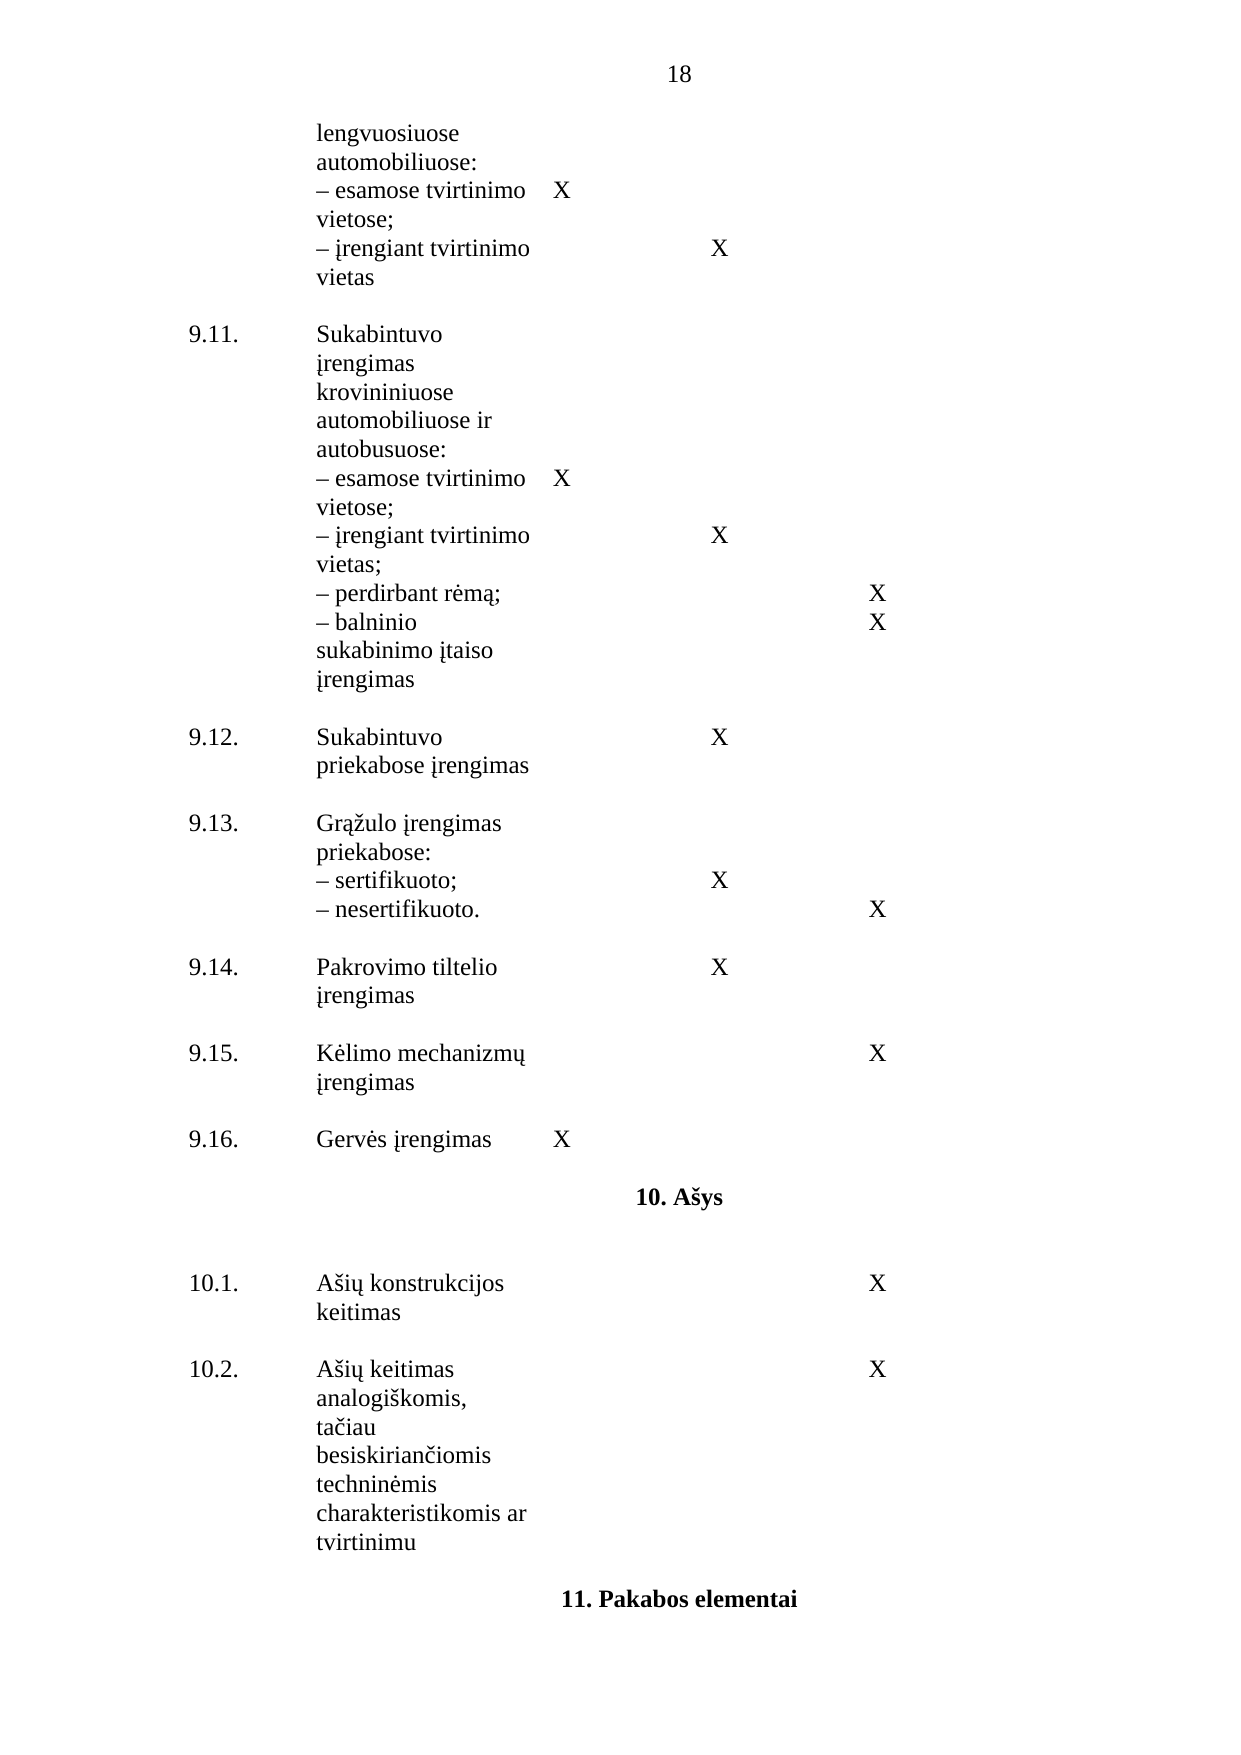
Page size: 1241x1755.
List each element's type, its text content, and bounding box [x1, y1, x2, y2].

table_cell – esamose tvirtinimo vietose; [305, 463, 541, 521]
table_cell [541, 779, 699, 808]
table_cell [1015, 1268, 1181, 1326]
table_cell [177, 1326, 305, 1354]
table_cell [1015, 578, 1181, 607]
table_cell [699, 1556, 857, 1584]
table_cell [1015, 348, 1181, 463]
table_cell [541, 693, 699, 722]
table_cell [857, 463, 1015, 521]
table_cell – įrengiant tvirtinimo vietas [305, 233, 541, 291]
table_cell Ašių keitimas analogiškomis, tačiau besiskiriančiomis techninėmis charakteristikomis ar tvirtinimu [305, 1354, 541, 1556]
table_cell [1015, 1009, 1181, 1038]
table_cell [857, 118, 1015, 176]
table_cell [699, 176, 857, 233]
table_cell lengvuosiuose automobiliuose: [305, 118, 541, 176]
table_cell [177, 779, 305, 808]
table_cell [177, 693, 305, 722]
table_cell [177, 866, 305, 894]
table_cell [541, 578, 699, 607]
table_cell [1015, 1038, 1181, 1096]
table_cell [699, 1354, 857, 1383]
table_cell X [857, 1268, 1015, 1326]
table_cell [1015, 952, 1181, 1009]
table_cell [699, 348, 857, 463]
table_cell [699, 779, 857, 808]
table_cell [699, 118, 857, 176]
table_cell [857, 1412, 1015, 1556]
table_cell [305, 1096, 541, 1124]
table_cell [541, 1556, 699, 1584]
table_cell X [541, 176, 699, 233]
table_cell Sukabintuvo įrengimas krovininiuose automobiliuose ir autobusuose: [305, 319, 541, 463]
table_cell [857, 233, 1015, 291]
table_cell – esamose tvirtinimo vietose; [305, 176, 541, 233]
table_cell [699, 894, 857, 923]
table_cell X [541, 463, 699, 521]
table_cell – nesertifikuoto. [305, 894, 541, 923]
table_cell Ašių konstrukcijos keitimas [305, 1268, 541, 1326]
table_cell [541, 1096, 699, 1124]
table_cell [177, 607, 305, 693]
table_cell – įrengiant tvirtinimo vietas; [305, 521, 541, 578]
table_cell [1015, 1124, 1181, 1153]
table_cell [177, 1153, 305, 1182]
table_cell [857, 1009, 1015, 1038]
table_cell [857, 319, 1015, 348]
table_cell [177, 923, 305, 952]
table_cell [541, 118, 699, 176]
table_cell 9.11. [177, 319, 305, 348]
table_cell [305, 923, 541, 952]
table_cell [699, 1096, 857, 1124]
table_cell [541, 607, 699, 693]
table_cell [1015, 1412, 1181, 1556]
table_cell [699, 1038, 857, 1096]
table_cell [857, 1124, 1015, 1153]
table_cell [1015, 894, 1181, 923]
table_cell Gervės įrengimas [305, 1124, 541, 1153]
table_cell [541, 291, 699, 319]
table_cell X [857, 894, 1015, 923]
table_cell – perdirbant rėmą; [305, 578, 541, 607]
table_cell [1015, 176, 1181, 233]
table_cell [177, 463, 305, 521]
table_cell [541, 866, 699, 894]
table_cell [699, 1412, 857, 1556]
table_cell [1015, 1354, 1181, 1383]
table_cell X [699, 233, 857, 291]
table_cell [541, 894, 699, 923]
table_cell [541, 722, 699, 779]
table_cell [541, 319, 699, 348]
table_cell [305, 1556, 541, 1584]
table_cell [1015, 319, 1181, 348]
table_cell [305, 693, 541, 722]
table_cell [177, 578, 305, 607]
table_cell [1015, 693, 1181, 722]
table_cell [699, 1009, 857, 1038]
table_cell [305, 1239, 541, 1268]
table_cell [699, 319, 857, 348]
table_cell [1015, 923, 1181, 952]
table_cell [305, 291, 541, 319]
table_cell X [541, 1124, 699, 1153]
table_cell X [857, 1038, 1015, 1096]
table_cell [177, 894, 305, 923]
table_cell [699, 1239, 857, 1268]
table_cell [305, 1326, 541, 1354]
table_cell [1015, 233, 1181, 291]
table_cell [699, 1153, 857, 1182]
table_cell [699, 607, 857, 693]
table_cell 10.1. [177, 1268, 305, 1326]
table_cell [857, 1239, 1015, 1268]
table_cell X [857, 607, 1015, 693]
table_cell [305, 779, 541, 808]
table_cell [177, 521, 305, 578]
table_cell 9.14. [177, 952, 305, 1009]
table_cell X [699, 521, 857, 578]
table_cell [857, 952, 1015, 1009]
table_cell [1015, 722, 1181, 779]
table_cell [699, 693, 857, 722]
table_cell [699, 923, 857, 952]
table_cell [1015, 291, 1181, 319]
table_cell X [857, 578, 1015, 607]
table_cell [857, 779, 1015, 808]
table_cell [857, 1556, 1015, 1584]
table_cell [699, 1383, 857, 1412]
table_cell [857, 176, 1015, 233]
table_cell [177, 1239, 305, 1268]
table_cell [857, 291, 1015, 319]
table_cell [541, 1009, 699, 1038]
table_cell [1015, 1383, 1181, 1412]
table_cell [541, 808, 699, 866]
table_cell [857, 1383, 1015, 1412]
table_cell 9.16. [177, 1124, 305, 1153]
table_cell – sertifikuoto; [305, 866, 541, 894]
table_cell [857, 722, 1015, 779]
table_cell [699, 578, 857, 607]
table_cell [857, 1096, 1015, 1124]
table_cell Kėlimo mechanizmų įrengimas [305, 1038, 541, 1096]
table_cell [541, 952, 699, 1009]
table_cell [699, 1326, 857, 1354]
table_cell [541, 1326, 699, 1354]
table_cell [857, 348, 1015, 463]
table_cell [1015, 1556, 1181, 1584]
table_cell X [699, 866, 857, 894]
table_cell 9.13. [177, 808, 305, 866]
table_cell [857, 1153, 1015, 1182]
table_cell [541, 233, 699, 291]
table_cell [857, 1326, 1015, 1354]
table_cell [541, 923, 699, 952]
table_cell [1015, 1096, 1181, 1124]
table_cell [177, 1009, 305, 1038]
table_cell [177, 1096, 305, 1124]
table_cell X [857, 1354, 1015, 1383]
table_cell [305, 1153, 541, 1182]
table_cell Sukabintuvo priekabose įrengimas [305, 722, 541, 779]
table_cell [1015, 1239, 1181, 1268]
table_cell [1015, 808, 1181, 866]
table_cell 9.12. [177, 722, 305, 779]
table_cell [1015, 521, 1181, 578]
table_cell [699, 463, 857, 521]
table_cell 10.2. [177, 1354, 305, 1556]
table_cell 9.15. [177, 1038, 305, 1096]
table_cell [699, 1268, 857, 1326]
table_cell Grąžulo įrengimas priekabose: [305, 808, 541, 866]
table_cell [541, 1239, 699, 1268]
table_cell 10. Ašys [177, 1182, 1181, 1239]
table_cell [541, 1268, 699, 1326]
table_cell [541, 1383, 699, 1412]
table_cell [1015, 463, 1181, 521]
table_cell [857, 521, 1015, 578]
table_cell – balninio sukabinimo įtaiso įrengimas [305, 607, 541, 693]
table_cell [857, 808, 1015, 866]
table_cell [1015, 779, 1181, 808]
table_cell [541, 348, 699, 463]
table_cell [857, 866, 1015, 894]
table_cell [857, 693, 1015, 722]
table_cell [541, 1354, 699, 1383]
table_cell [177, 291, 305, 319]
table_cell [177, 1556, 305, 1584]
table_cell [1015, 118, 1181, 176]
table_cell [541, 521, 699, 578]
table_cell [541, 1153, 699, 1182]
table_cell [1015, 1153, 1181, 1182]
table_cell [541, 1038, 699, 1096]
table_cell [699, 291, 857, 319]
table_cell [1015, 1326, 1181, 1354]
table_cell Pakrovimo tiltelio įrengimas [305, 952, 541, 1009]
table_cell X [699, 952, 857, 1009]
table_cell [699, 1124, 857, 1153]
table_cell [699, 808, 857, 866]
table_cell [541, 1412, 699, 1556]
table_cell [177, 118, 305, 291]
table_cell [1015, 607, 1181, 693]
table_cell X [699, 722, 857, 779]
table_cell [305, 1009, 541, 1038]
table_cell [1015, 866, 1181, 894]
table_cell 11. Pakabos elementai [177, 1584, 1181, 1613]
table_cell [857, 923, 1015, 952]
table_cell [177, 348, 305, 463]
